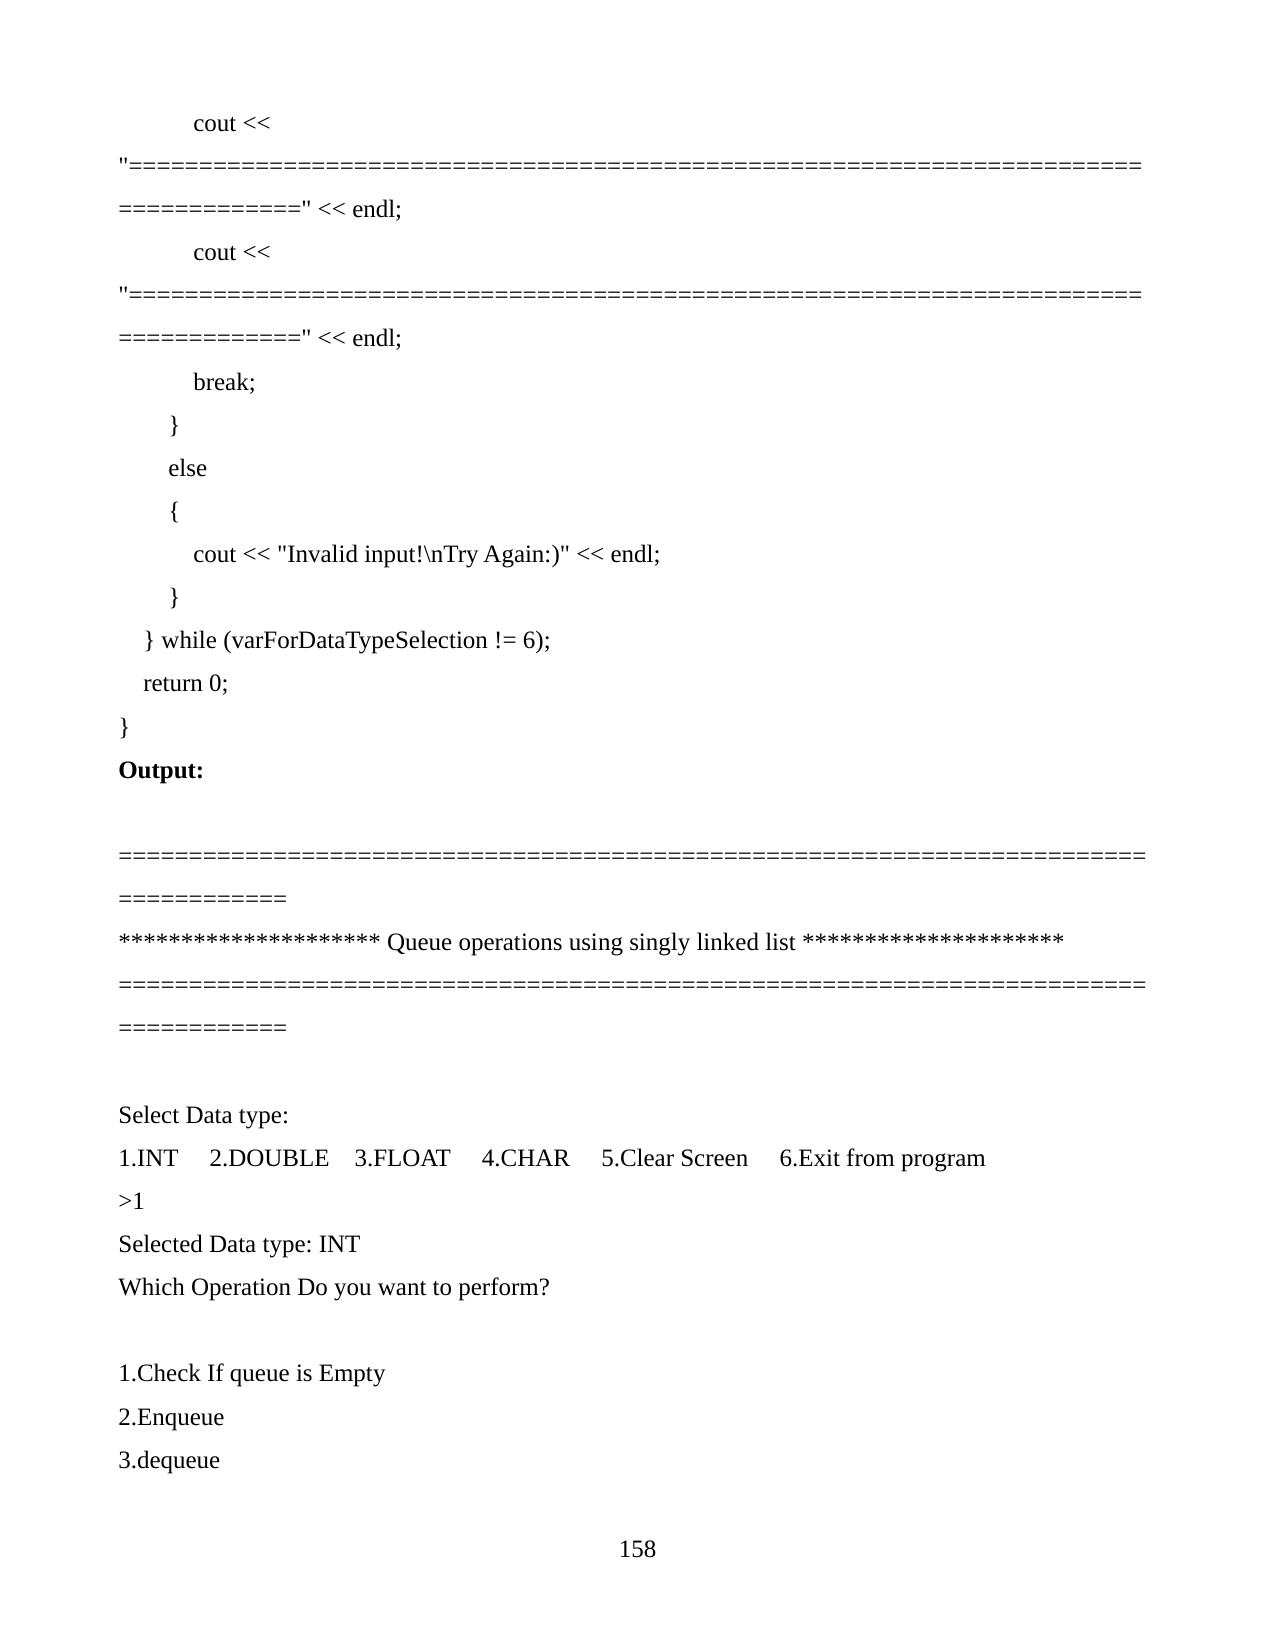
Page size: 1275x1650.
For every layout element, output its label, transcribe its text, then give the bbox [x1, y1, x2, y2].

text 3.dequeue [118, 1445, 1157, 1473]
text cout << "Invalid input!\nTry Again:)" << endl; [118, 539, 1157, 568]
text 2.Enqueue [118, 1402, 1157, 1430]
text Selected Data type: INT [118, 1229, 1157, 1258]
text 1.Check If queue is Empty [118, 1358, 1157, 1387]
text } [118, 712, 1157, 740]
text Select Data type: [118, 1100, 1157, 1128]
text 1.INT 2.DOUBLE 3.FLOAT 4.CHAR 5.Clear Screen 6.Exit from program [118, 1143, 1157, 1172]
text } while (varForDataTypeSelection != 6); [118, 625, 1157, 654]
text { [118, 496, 1157, 525]
text cout << "=====================================================================================" << endl; [118, 237, 1157, 352]
text } [118, 582, 1157, 611]
text Output: [118, 755, 1157, 783]
text ===================================================================================== [118, 841, 1157, 913]
text } [118, 410, 1157, 438]
text else [118, 453, 1157, 482]
text >1 [118, 1186, 1157, 1215]
text Which Operation Do you want to perform? [118, 1272, 1157, 1301]
text ********************* Queue operations using singly linked list ********************* [118, 927, 1157, 956]
text return 0; [118, 668, 1157, 697]
text ===================================================================================== [118, 970, 1157, 1042]
text break; [118, 367, 1157, 395]
text cout << "=====================================================================================" << endl; [118, 108, 1157, 223]
